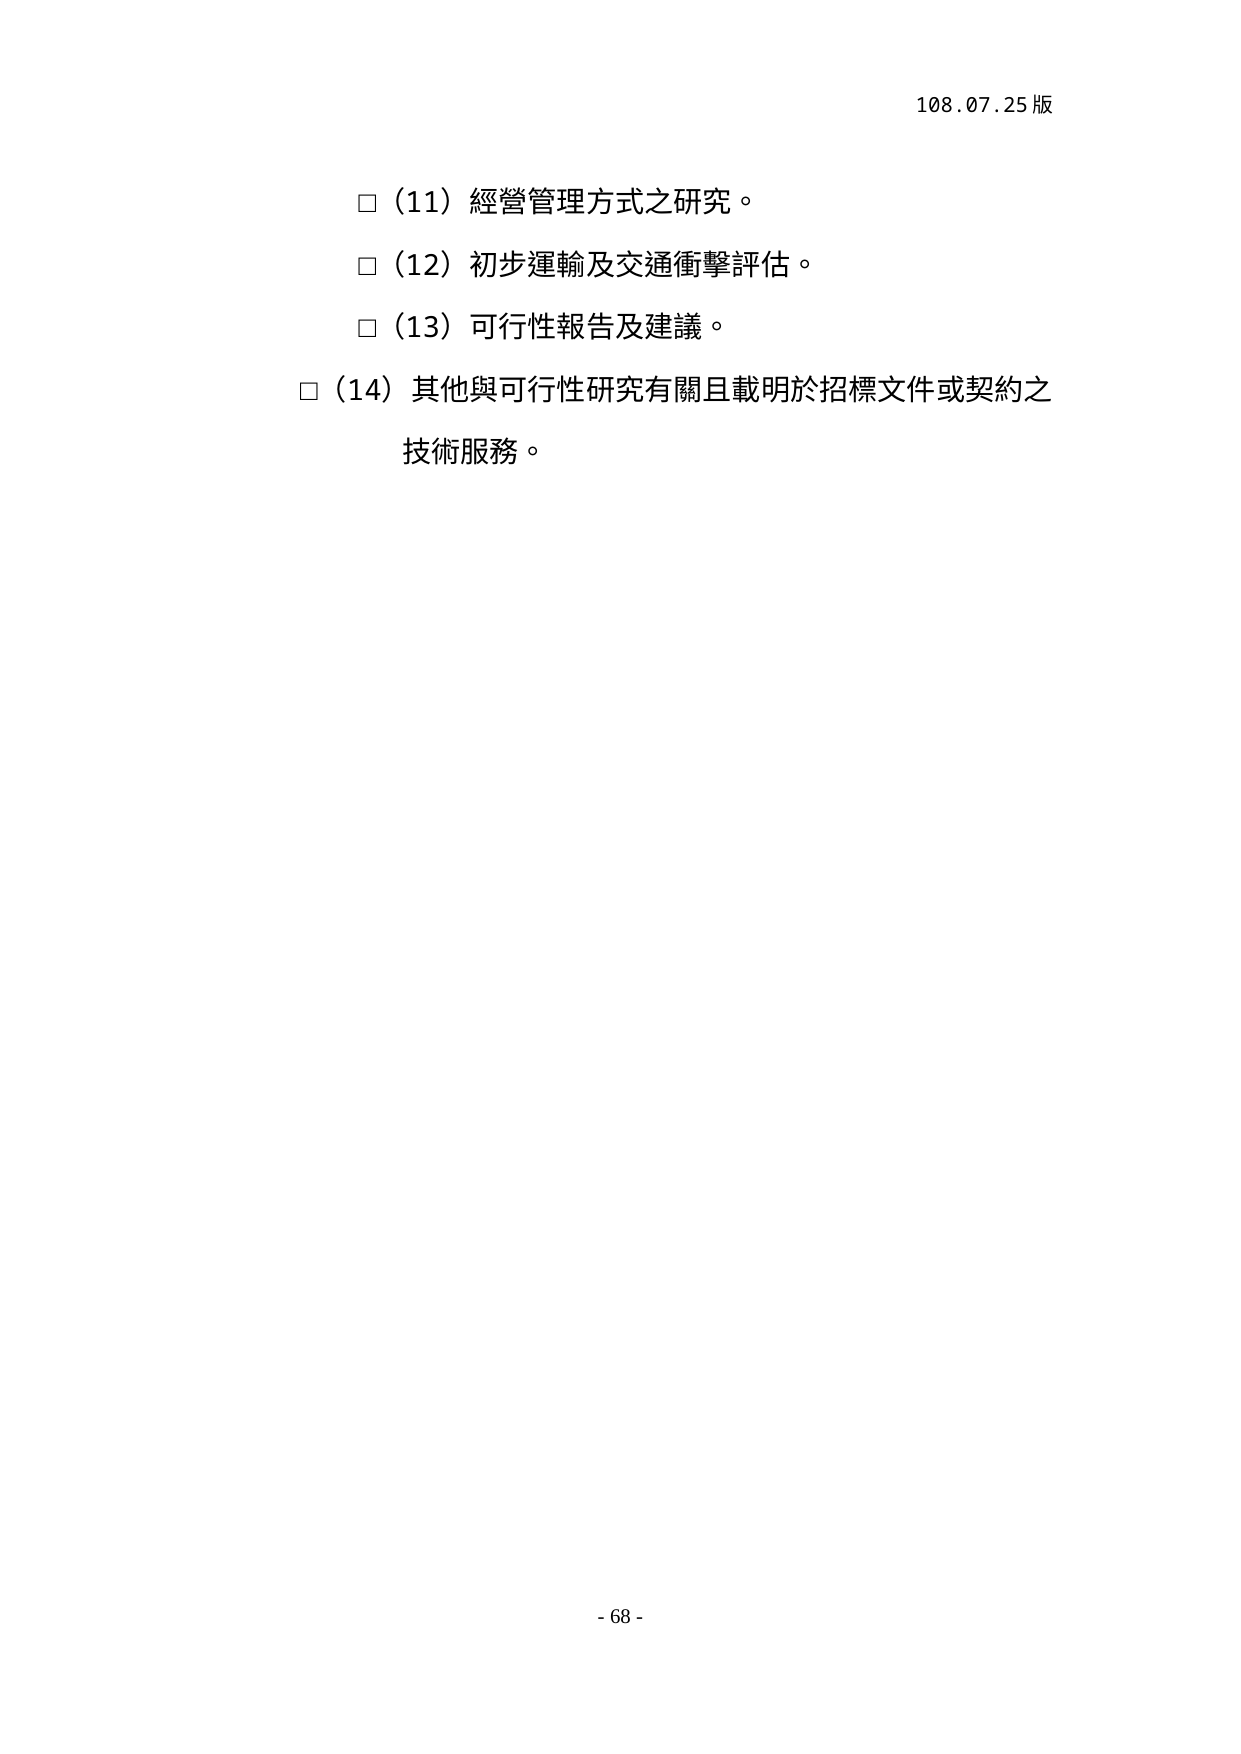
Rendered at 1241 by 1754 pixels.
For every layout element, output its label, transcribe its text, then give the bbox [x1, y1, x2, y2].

text □（13）可行性報告及建議。 [358, 283, 1053, 346]
text □（11）經營管理方式之研究。 [358, 158, 1053, 221]
text □（12）初步運輸及交通衝擊評估。 [358, 221, 1053, 283]
text □（14）其他與可行性研究有關且載明於招標文件或契約之技術服務。 [300, 346, 1053, 471]
